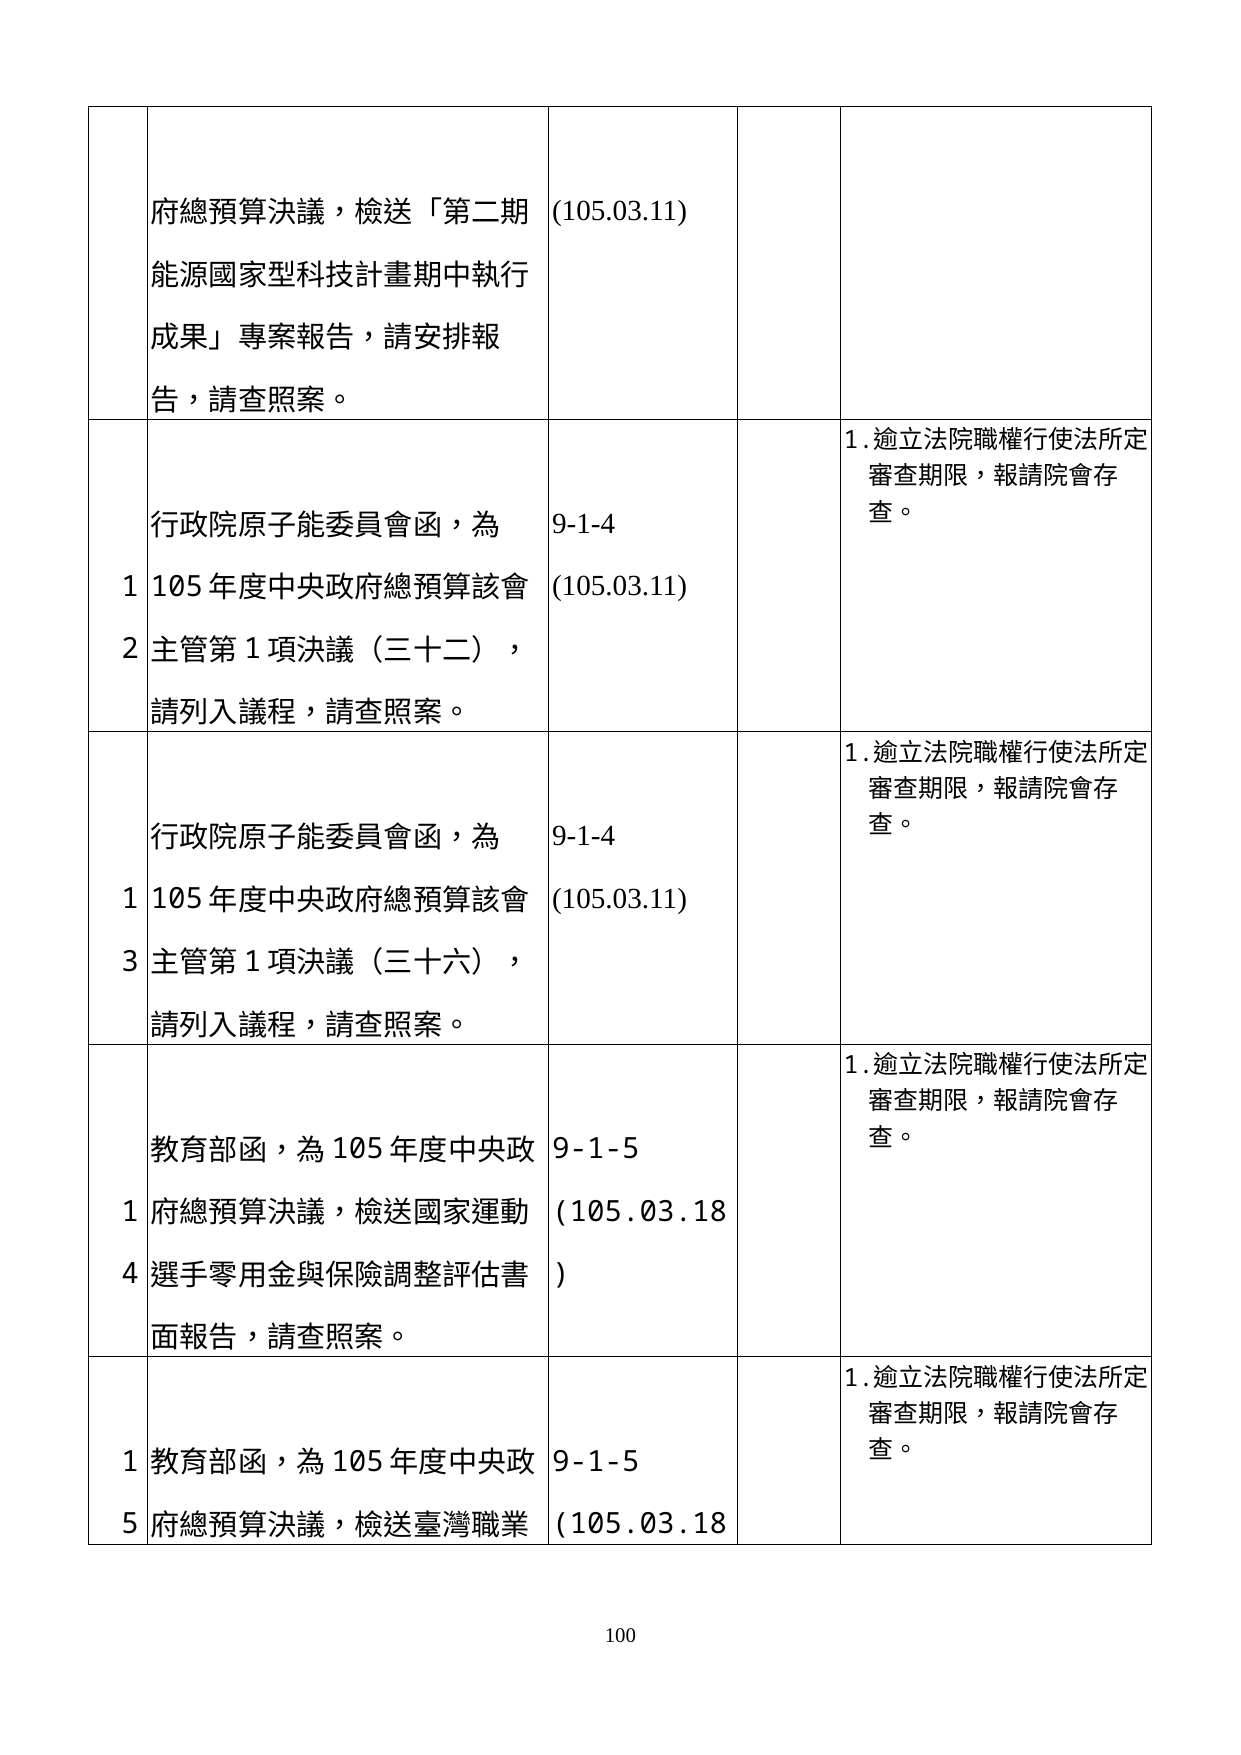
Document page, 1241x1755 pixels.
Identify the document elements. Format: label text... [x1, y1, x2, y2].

table_cell [738, 732, 840, 1043]
table_cell 教育部函，為105年度中央政府總預算決議，檢送臺灣職業 [148, 1357, 548, 1543]
table_cell [841, 107, 1151, 418]
table_cell [89, 107, 147, 418]
table_cell 1.逾立法院職權行使法所定審查期限，報請院會存查。 [841, 1357, 1151, 1543]
table_cell [89, 732, 147, 1043]
table_cell 行政院原子能委員會函，為105年度中央政府總預算該會主管第1項決議（三十二），請列入議程，請查照案。 [148, 420, 548, 731]
table_cell [738, 1357, 840, 1543]
table_cell 1.逾立法院職權行使法所定審查期限，報請院會存查。 [841, 1045, 1151, 1356]
table_cell 行政院原子能委員會函，為105年度中央政府總預算該會主管第1項決議（三十六），請列入議程，請查照案。 [148, 732, 548, 1043]
table_cell 9-1-5 (105.03.18 [549, 1357, 737, 1543]
table_cell [738, 420, 840, 731]
table_cell 9-1-5 (105.03.18) [549, 1045, 737, 1356]
table_cell 府總預算決議，檢送「第二期能源國家型科技計畫期中執行成果」專案報告，請安排報告，請查照案。 [148, 107, 548, 418]
table_cell 教育部函，為105年度中央政府總預算決議，檢送國家運動選手零用金與保險調整評估書面報告，請查照案。 [148, 1045, 548, 1356]
table_cell 9-1-4 (105.03.11) [549, 420, 737, 731]
table_cell 9-1-4 (105.03.11) [549, 732, 737, 1043]
table_cell [89, 420, 147, 731]
table_cell [738, 107, 840, 418]
table_cell [738, 1045, 840, 1356]
table_cell [89, 1045, 147, 1356]
table_cell 1.逾立法院職權行使法所定審查期限，報請院會存查。 [841, 420, 1151, 731]
table_cell 1.逾立法院職權行使法所定審查期限，報請院會存查。 [841, 732, 1151, 1043]
table_cell (105.03.11) [549, 107, 737, 418]
table_cell [89, 1357, 147, 1543]
